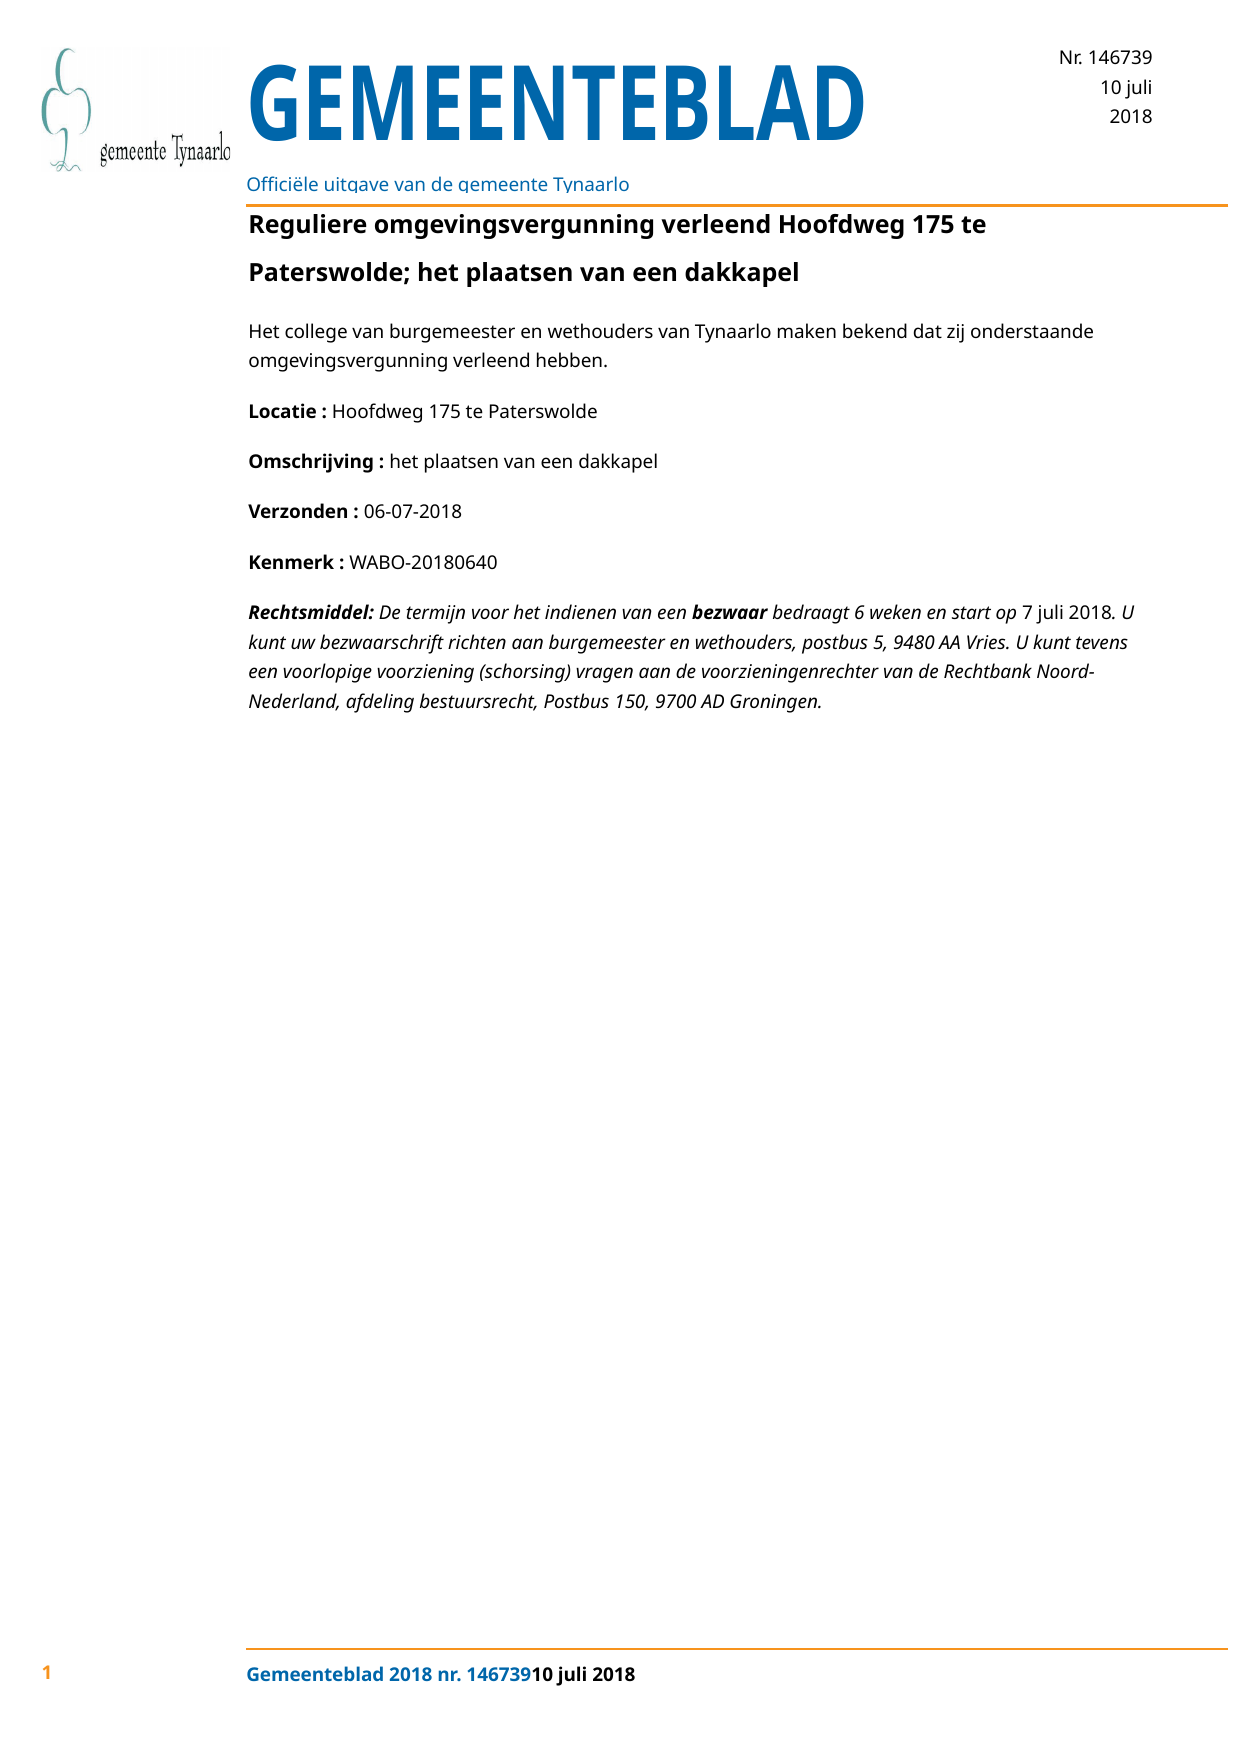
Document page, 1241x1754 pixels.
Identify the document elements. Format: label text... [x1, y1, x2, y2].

text Verzonden : 06-07-2018 [248, 499, 1152, 524]
text Rechtsmiddel: De termijn voor het indienen van een bezwaar bedraagt 6 weken en start op 7 juli 2018. U kunt uw bezwaarschrift richten aan burgemeester en wethouders, postbus 5, 9480 AA Vries. U kunt tevens een voorlopige voorziening (schorsing) vragen aan de voorzieningenrechter van de Rechtbank Noord-Nederland, afdeling bestuursrecht, Postbus 150, 9700 AD Groningen. [248, 599, 1152, 714]
text Kenmerk : WABO-20180640 [248, 549, 1152, 575]
text Locatie : Hoofdweg 175 te Paterswolde [248, 398, 1152, 424]
picture [41, 47, 231, 172]
text Het college van burgemeester en wethouders van Tynaarlo maken bekend dat zij onderstaande omgevingsvergunning verleend hebben. [248, 318, 1152, 373]
text Reguliere omgevingsvergunning verleend Hoofdweg 175 te Paterswolde; het plaatsen van een dakkapel [248, 207, 1152, 288]
text Omschrijving : het plaatsen van een dakkapel [248, 448, 1152, 474]
